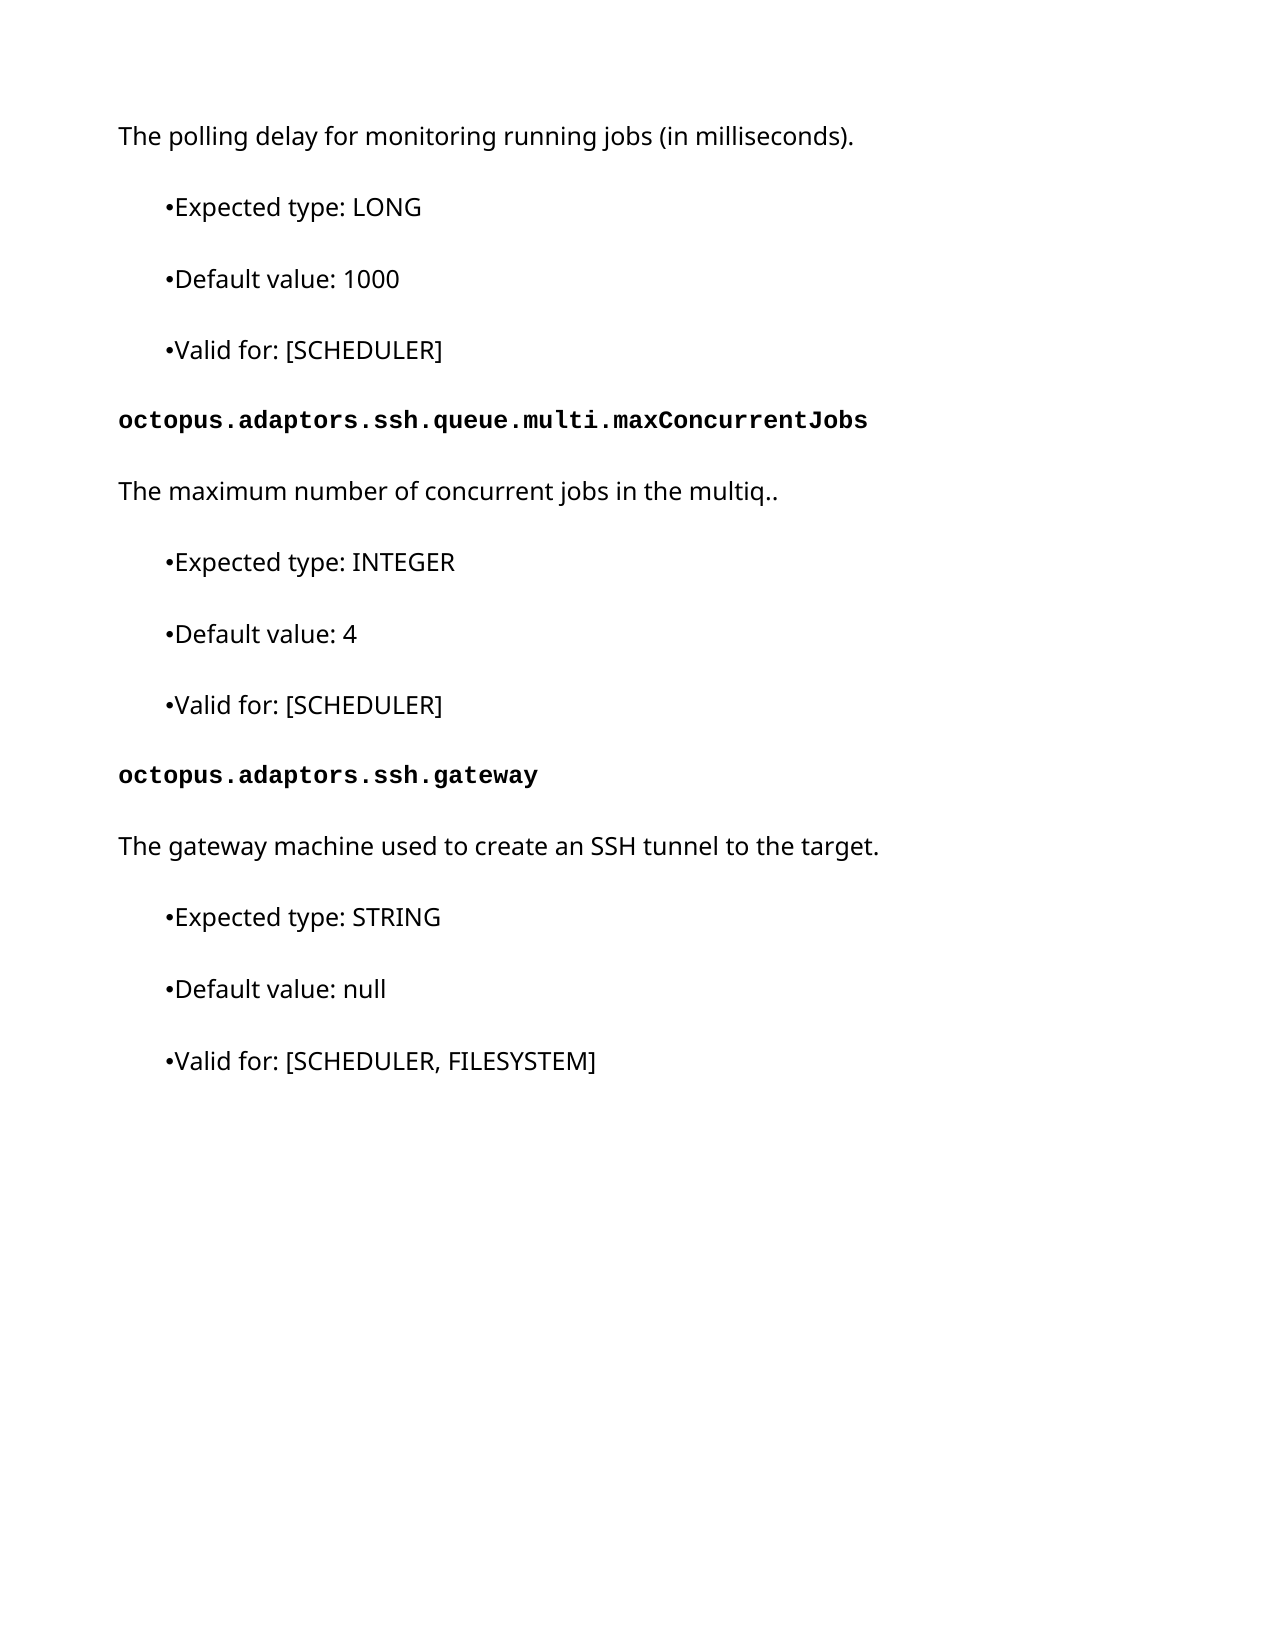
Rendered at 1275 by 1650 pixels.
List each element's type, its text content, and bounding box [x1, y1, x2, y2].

text octopus.adaptors.ssh.queue.multi.maxConcurrentJobs [118, 407, 1157, 436]
list Valid for: [SCHEDULER, FILESYSTEM] [118, 1043, 1157, 1077]
text The polling delay for monitoring running jobs (in milliseconds). [118, 118, 1157, 152]
text The gateway machine used to create an SSH tunnel to the target. [118, 828, 1157, 863]
list Default value: 1000 [118, 261, 1157, 295]
text The maximum number of concurrent jobs in the multiq.. [118, 473, 1157, 507]
list Expected type: STRING [118, 900, 1157, 934]
list Expected type: INTEGER [118, 545, 1157, 579]
list Default value: null [118, 972, 1157, 1006]
list Expected type: LONG [118, 190, 1157, 224]
list Valid for: [SCHEDULER] [118, 333, 1157, 367]
list Default value: 4 [118, 616, 1157, 651]
list Valid for: [SCHEDULER] [118, 688, 1157, 722]
text octopus.adaptors.ssh.gateway [118, 763, 1157, 791]
